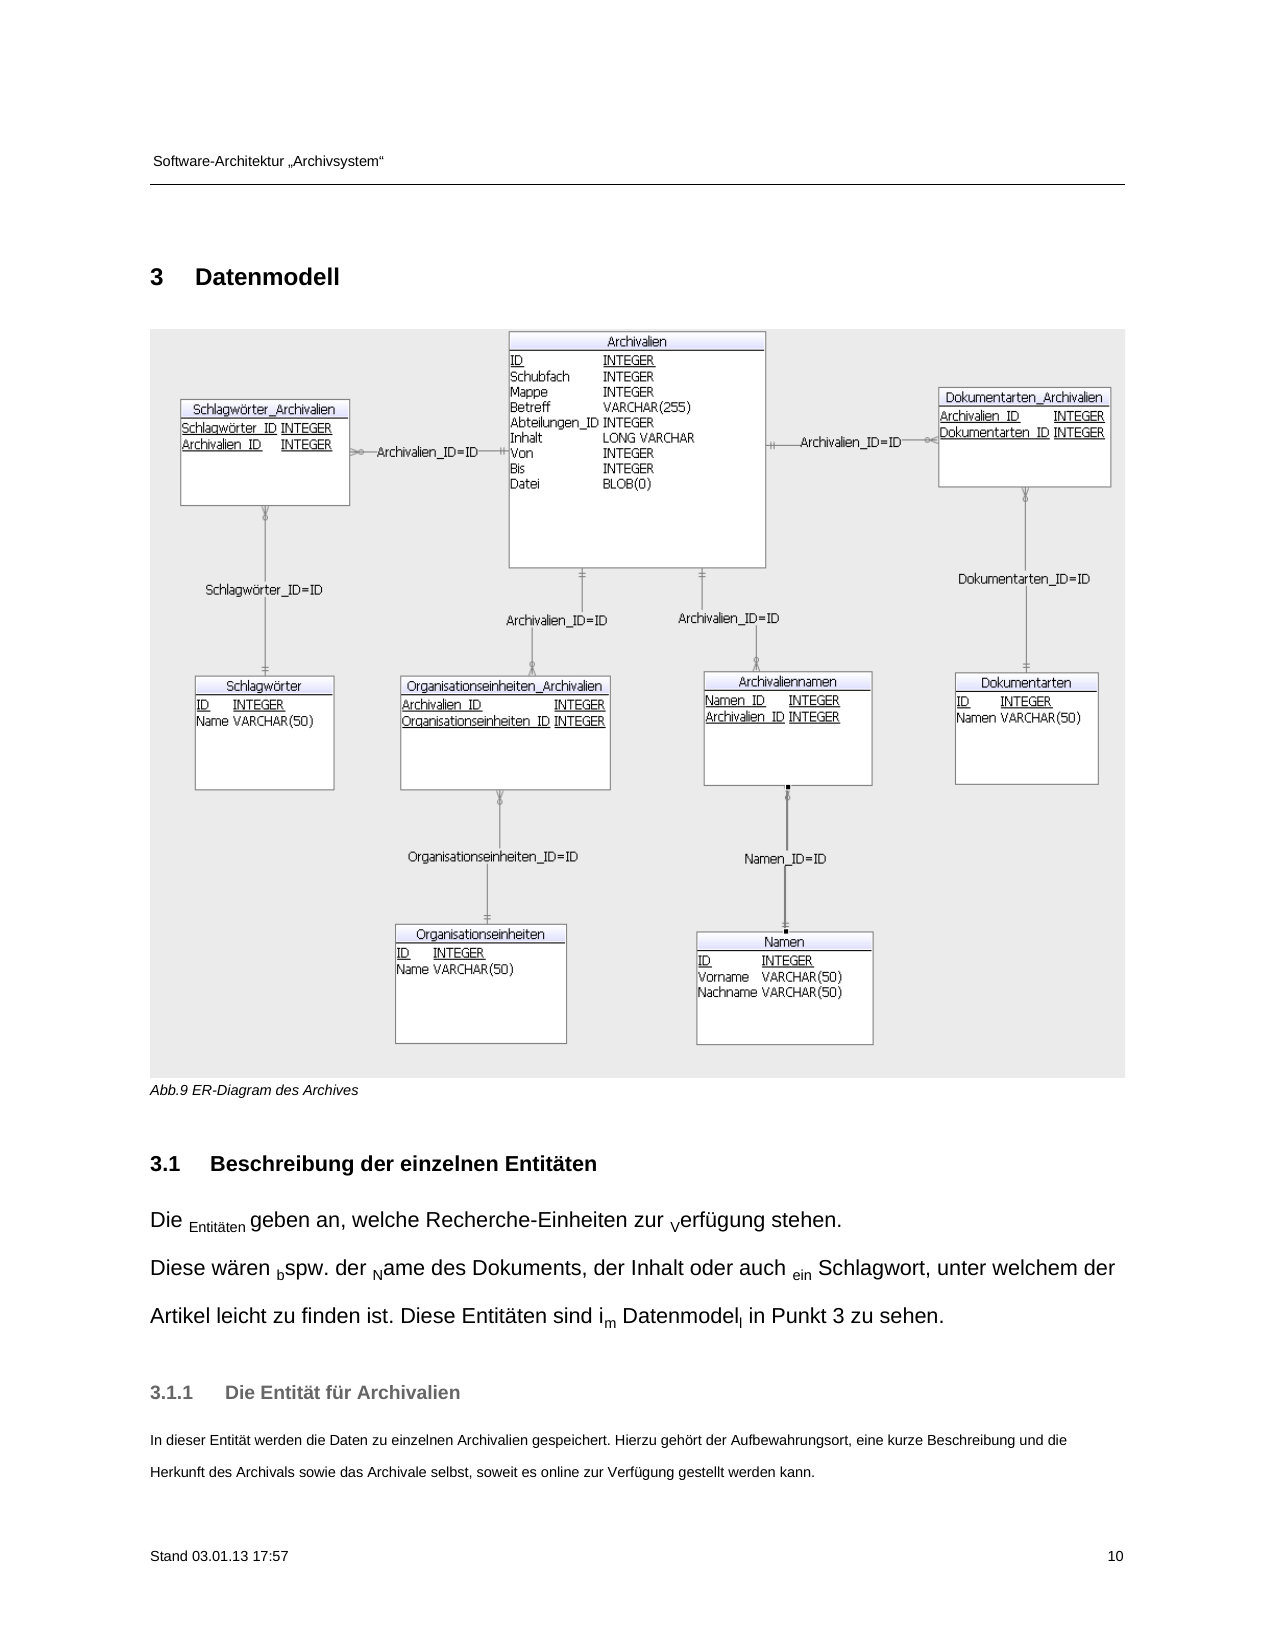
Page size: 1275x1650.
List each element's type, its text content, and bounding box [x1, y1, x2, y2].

text Abb.9 ER-Diagram des Archives [150, 1082, 1125, 1110]
text Die Entitäten geben an, welche Recherche-Einheiten zur Verfügung stehen. [150, 1208, 1125, 1250]
subtitle Beschreibung der einzelnen Entitäten [150, 1152, 1125, 1193]
text In dieser Entität werden die Daten zu einzelnen Archivalien gespeichert. Hierzu gehört der Aufbewahrungsort, eine kurze Beschreibung und die Herkunft des Archivals sowie das Archivale selbst, soweit es online zur Verfügung gestellt werden kann. [150, 1433, 1125, 1493]
text Diese wären bspw. der Name des Dokuments, der Inhalt oder auch ein Schlagwort, unter welchem der Artikel leicht zu finden ist. Diese Entitäten sind im Datenmodell in Punkt 3 zu sehen. [150, 1256, 1125, 1346]
subtitle Datenmodell [150, 263, 1125, 310]
subtitle Die Entität für Archivalien [150, 1382, 1125, 1419]
picture [150, 329, 1125, 1078]
